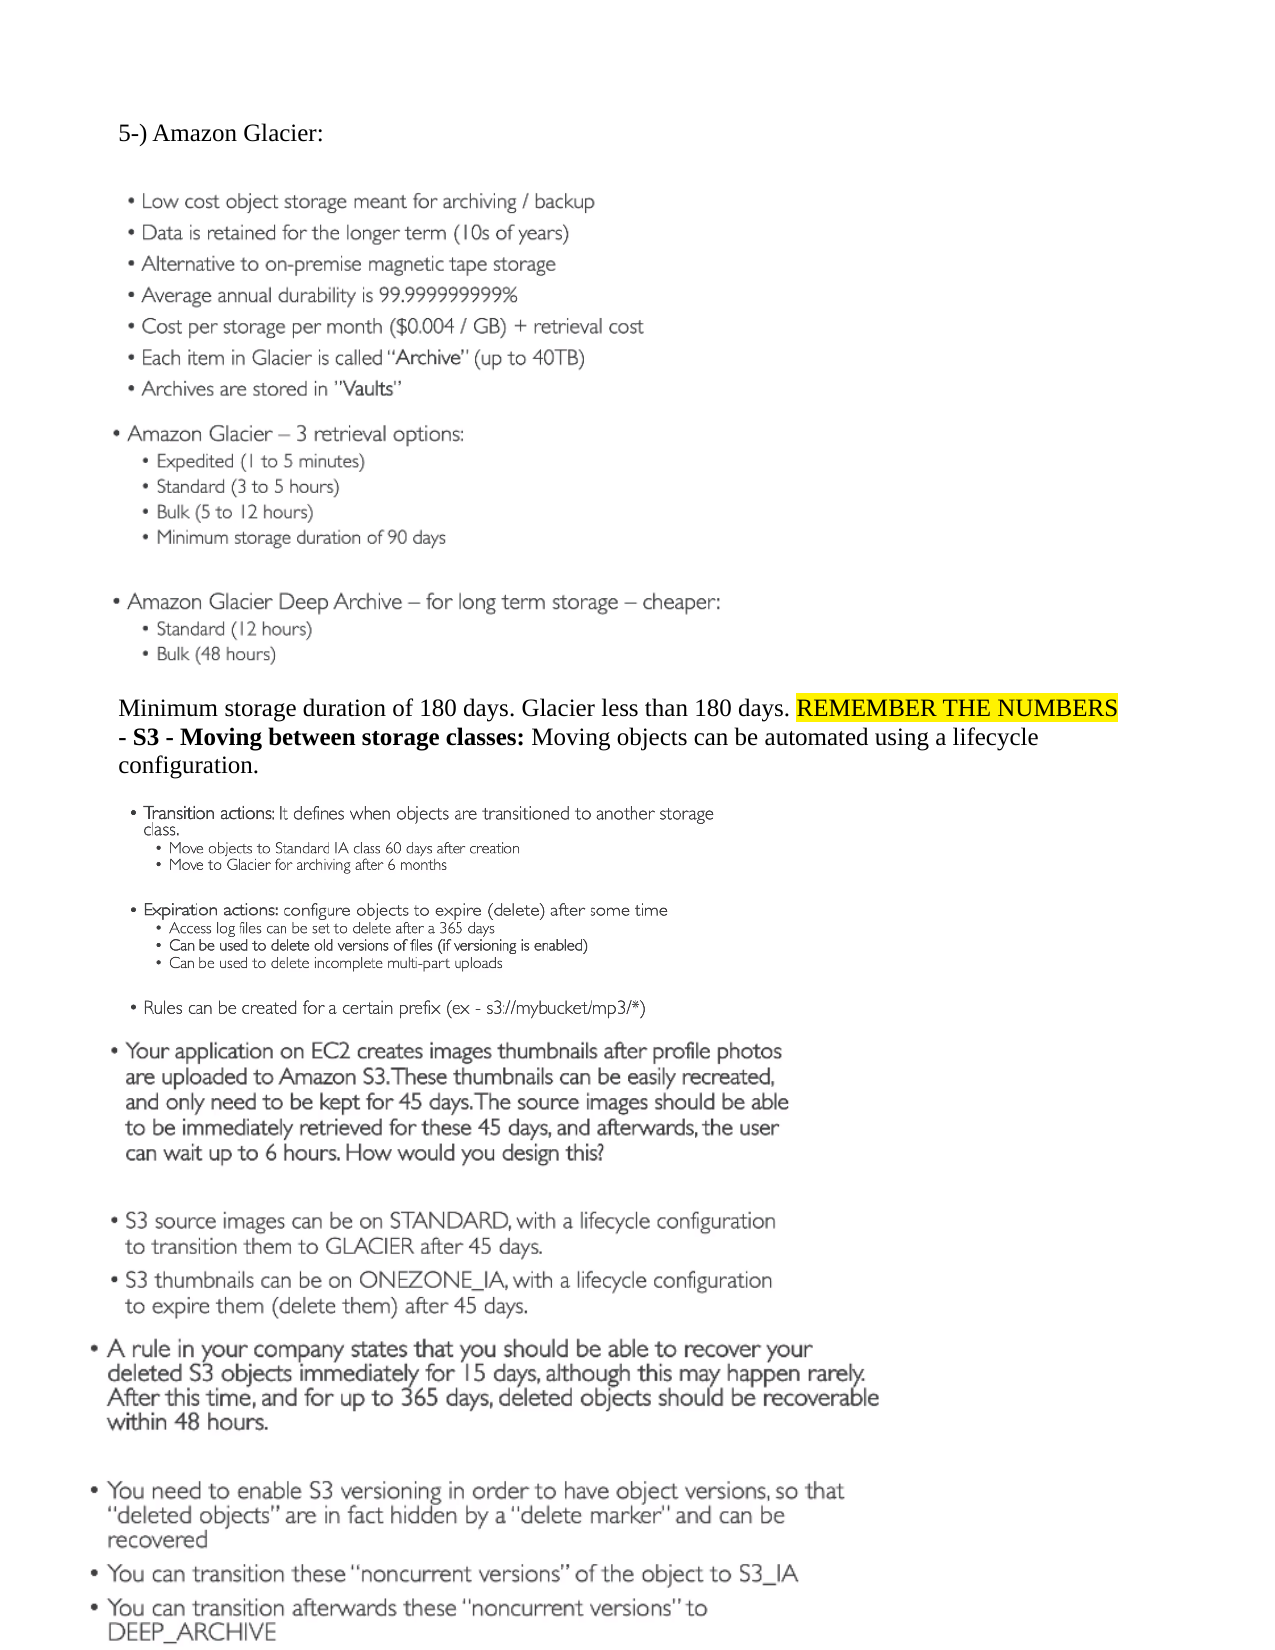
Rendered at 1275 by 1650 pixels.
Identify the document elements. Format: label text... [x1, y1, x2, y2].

text - S3 - Moving between storage classes: Moving objects can be automated using a lifecycle configuration. [118, 722, 1157, 779]
picture [116, 189, 652, 404]
picture [78, 1327, 884, 1650]
picture [107, 422, 726, 668]
picture [109, 795, 723, 1031]
picture [99, 1038, 803, 1322]
text Minimum storage duration of 180 days. Glacier less than 180 days. REMEMBER THE NUMBERS [118, 693, 1157, 722]
text 5-) Amazon Glacier: [118, 118, 1157, 147]
